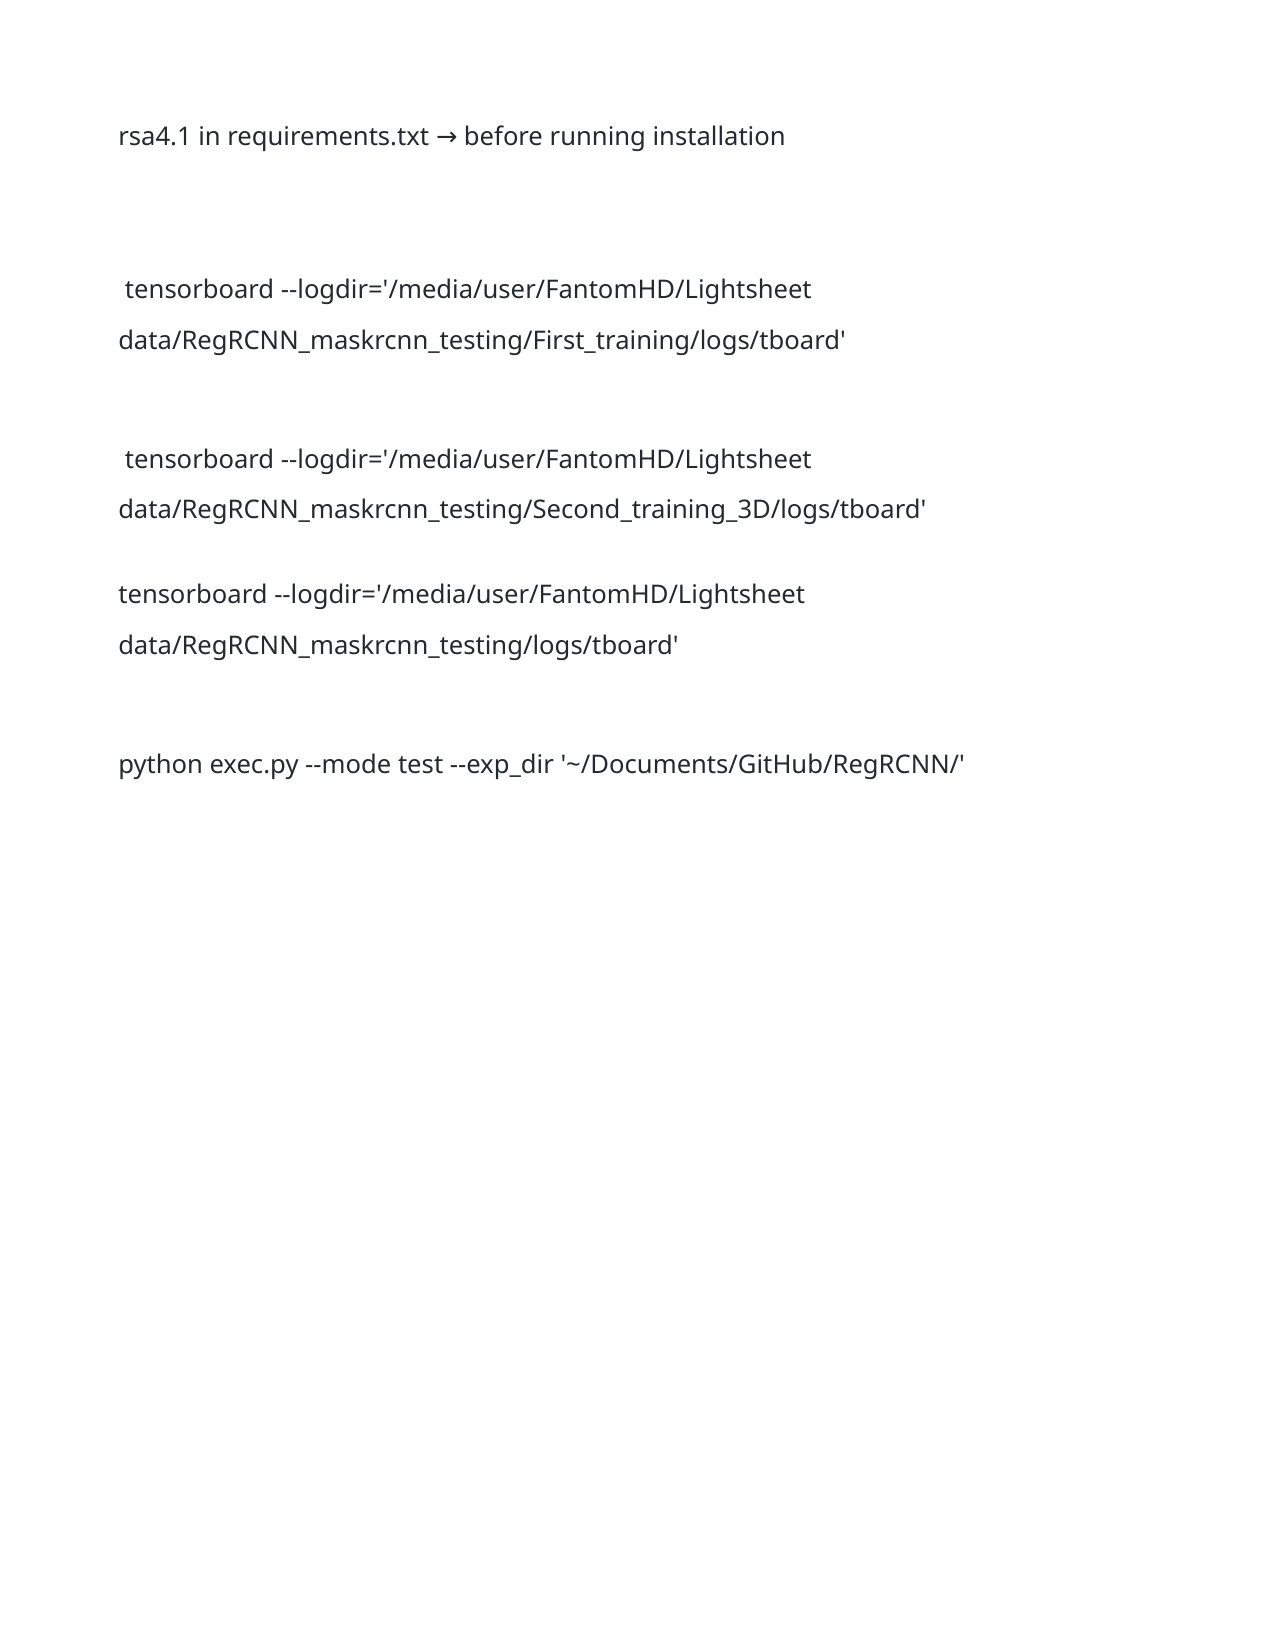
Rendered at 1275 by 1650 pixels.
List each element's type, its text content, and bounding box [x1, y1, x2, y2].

text tensorboard --logdir='/media/user/FantomHD/Lightsheet data/RegRCNN_maskrcnn_testing/logs/tboard' [118, 576, 1157, 662]
text python exec.py --mode test --exp_dir '~/Documents/GitHub/RegRCNN/' [118, 746, 1157, 781]
text tensorboard --logdir='/media/user/FantomHD/Lightsheet data/RegRCNN_maskrcnn_testing/First_training/logs/tboard' [118, 271, 1157, 357]
text rsa4.1 in requirements.txt → before running installation [118, 118, 1157, 153]
text tensorboard --logdir='/media/user/FantomHD/Lightsheet data/RegRCNN_maskrcnn_testing/Second_training_3D/logs/tboard' [118, 441, 1157, 526]
